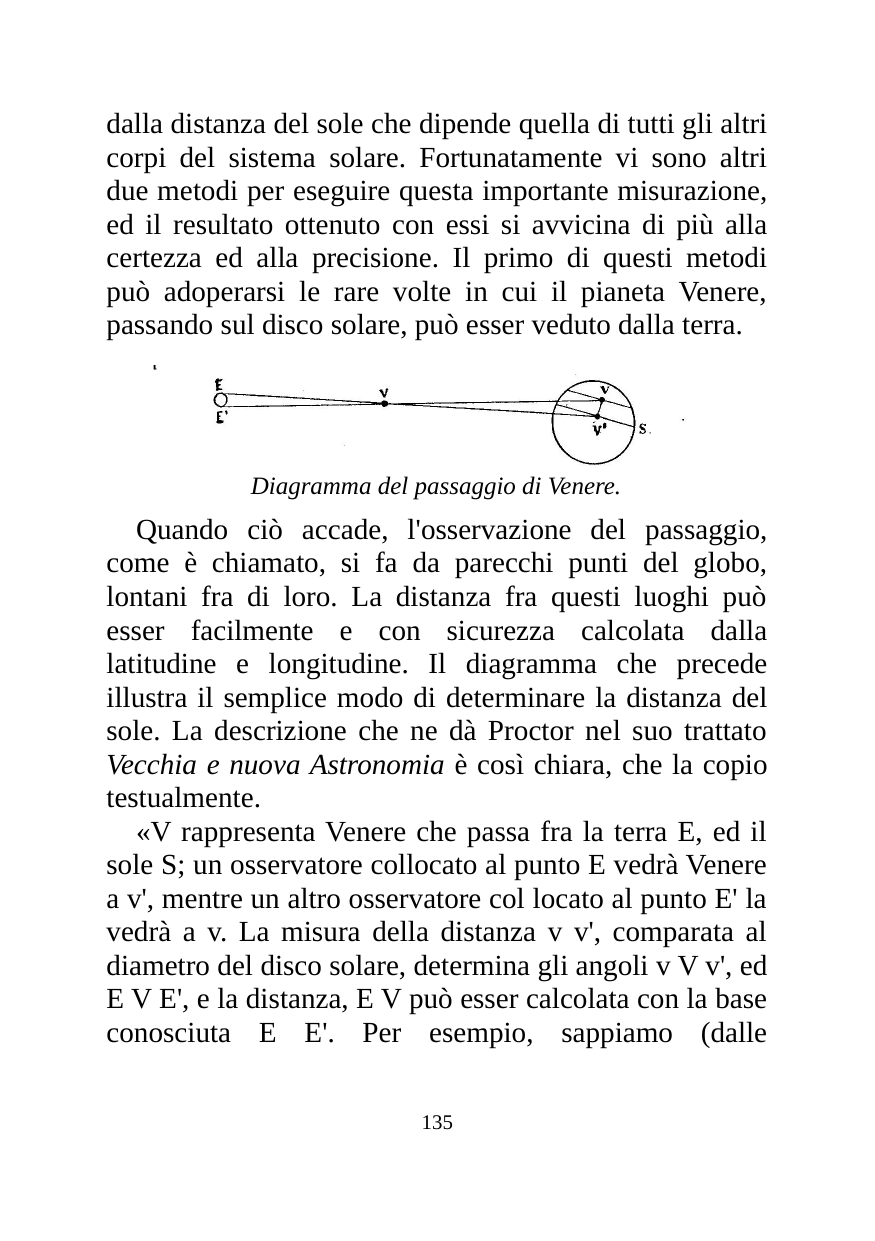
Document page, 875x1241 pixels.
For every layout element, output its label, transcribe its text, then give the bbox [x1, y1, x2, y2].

text Quando ciò accade, l'osservazione del passaggio, come è chiamato, si fa da parecchi punti del globo, lontani fra di loro. La distanza fra questi luoghi può esser facilmente e con sicurezza calcolata dalla latitudine e longitudine. Il diagramma che precede illustra il semplice modo di determinare la distanza del sole. La descrizione che ne dà Proctor nel suo trattato Vecchia e nuova Astronomia è così chiara, che la copio testualmente. [106, 512, 768, 814]
text «V rappresenta Venere che passa fra la terra E, ed il sole S; un osservatore collocato al punto E vedrà Venere a v', mentre un altro osservatore col locato al punto E' la vedrà a v. La misura della distanza v v', comparata al diametro del disco solare, determina gli angoli v V v', ed E V E', e la distanza, E V può esser calcolata con la base conosciuta E E'. Per esempio, sappiamo (dalle [106, 814, 768, 1049]
text Diagramma del passaggio di Venere. [153, 472, 721, 500]
text dalla distanza del sole che dipende quella di tutti gli altri corpi del sistema solare. Fortunatamente vi sono altri due metodi per eseguire questa importante misurazione, ed il resultato ottenuto con essi si avvicina di più alla certezza ed alla precisione. Il primo di questi metodi può adoperarsi le rare volte in cui il pianeta Venere, passando sul disco solare, può esser veduto dalla terra. [106, 106, 768, 341]
picture [153, 365, 722, 472]
